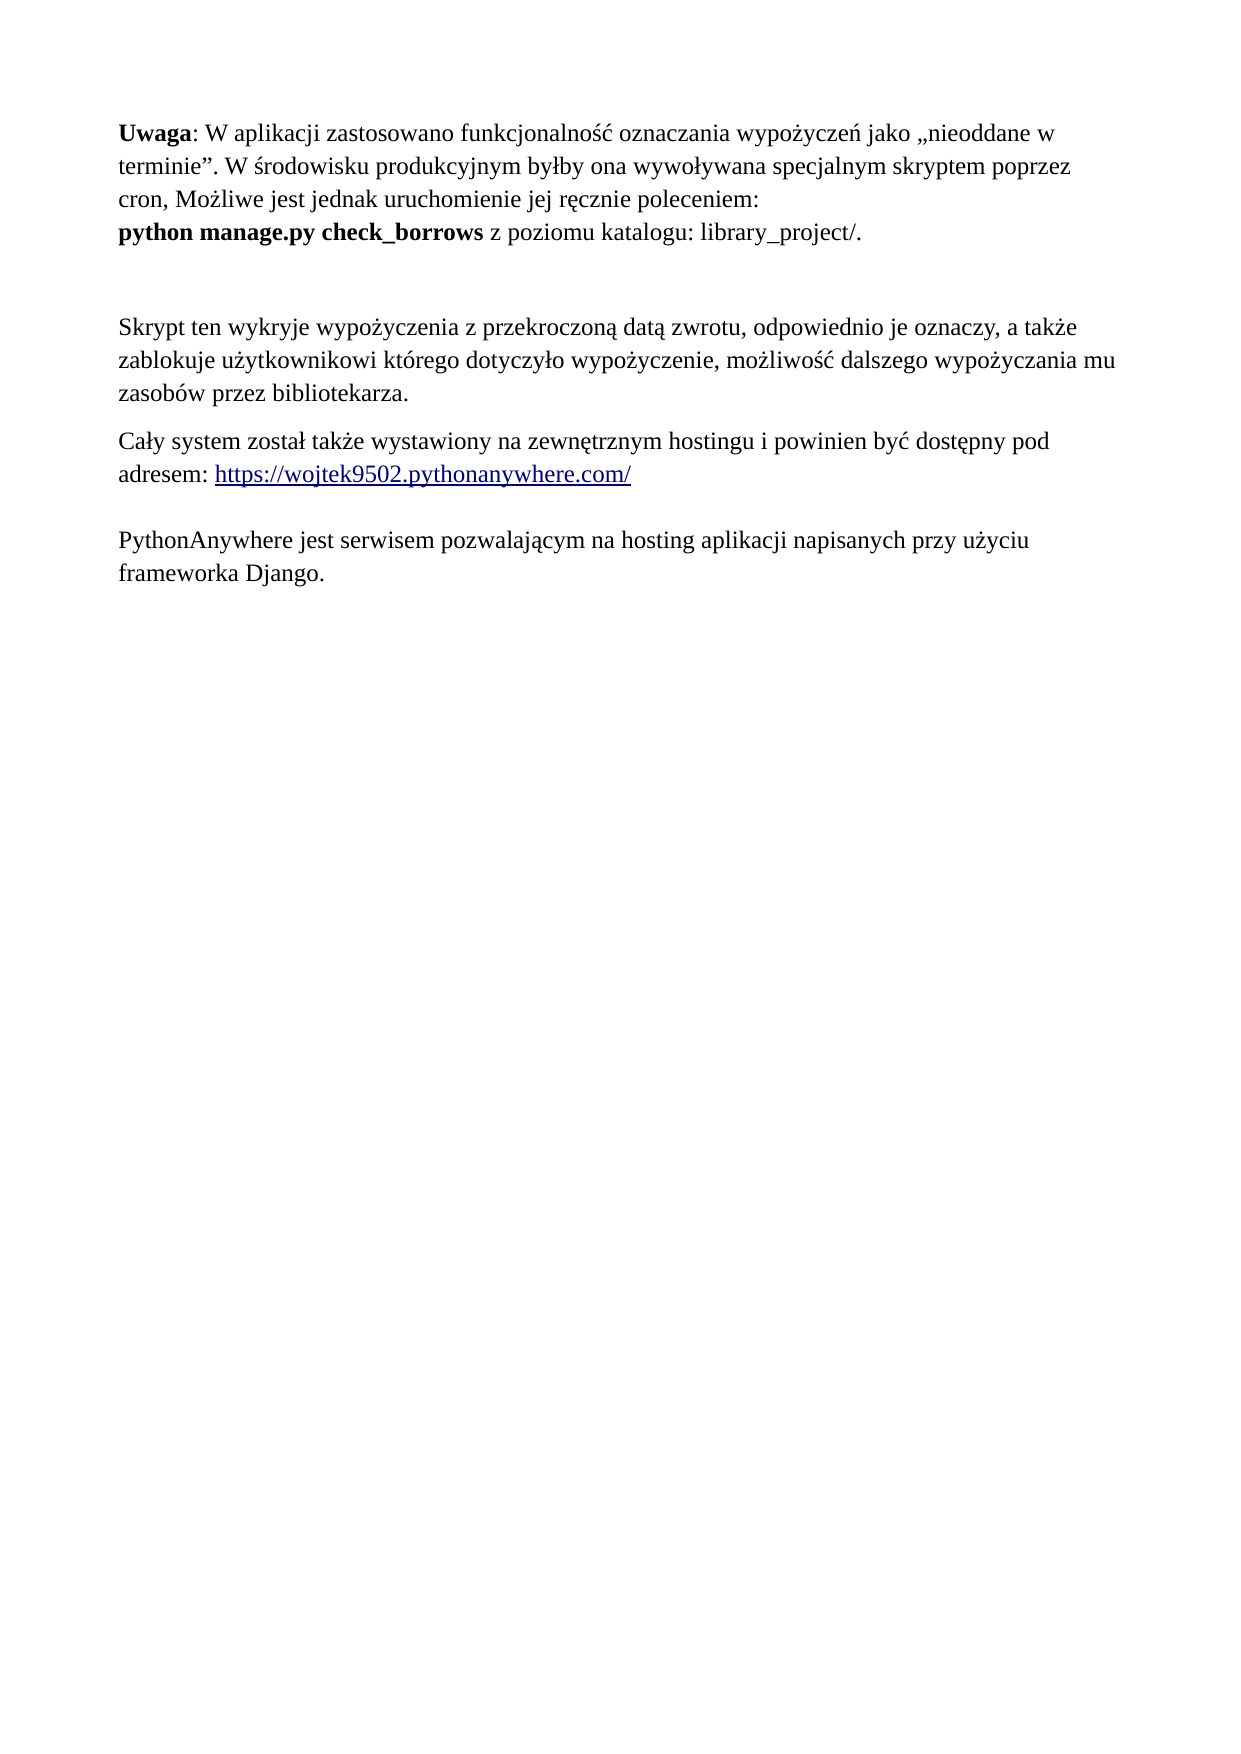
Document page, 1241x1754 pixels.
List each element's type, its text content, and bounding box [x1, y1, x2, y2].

text Cały system został także wystawiony na zewnętrznym hostingu i powinien być dostępny pod adresem: https://wojtek9502.pythonanywhere.com/ PythonAnywhere jest serwisem pozwalającym na hosting aplikacji napisanych przy użyciu frameworka Django. [118, 426, 1122, 587]
text Skrypt ten wykryje wypożyczenia z przekroczoną datą zwrotu, odpowiednio je oznaczy, a także zablokuje użytkownikowi którego dotyczyło wypożyczenie, możliwość dalszego wypożyczania mu zasobów przez bibliotekarza. [118, 312, 1122, 407]
text Uwaga: W aplikacji zastosowano funkcjonalność oznaczania wypożyczeń jako „nieoddane w terminie”. W środowisku produkcyjnym byłby ona wywoływana specjalnym skryptem poprzez cron, Możliwe jest jednak uruchomienie jej ręcznie poleceniem: python manage.py check_borrows z poziomu katalogu: library_project/. [118, 118, 1122, 246]
